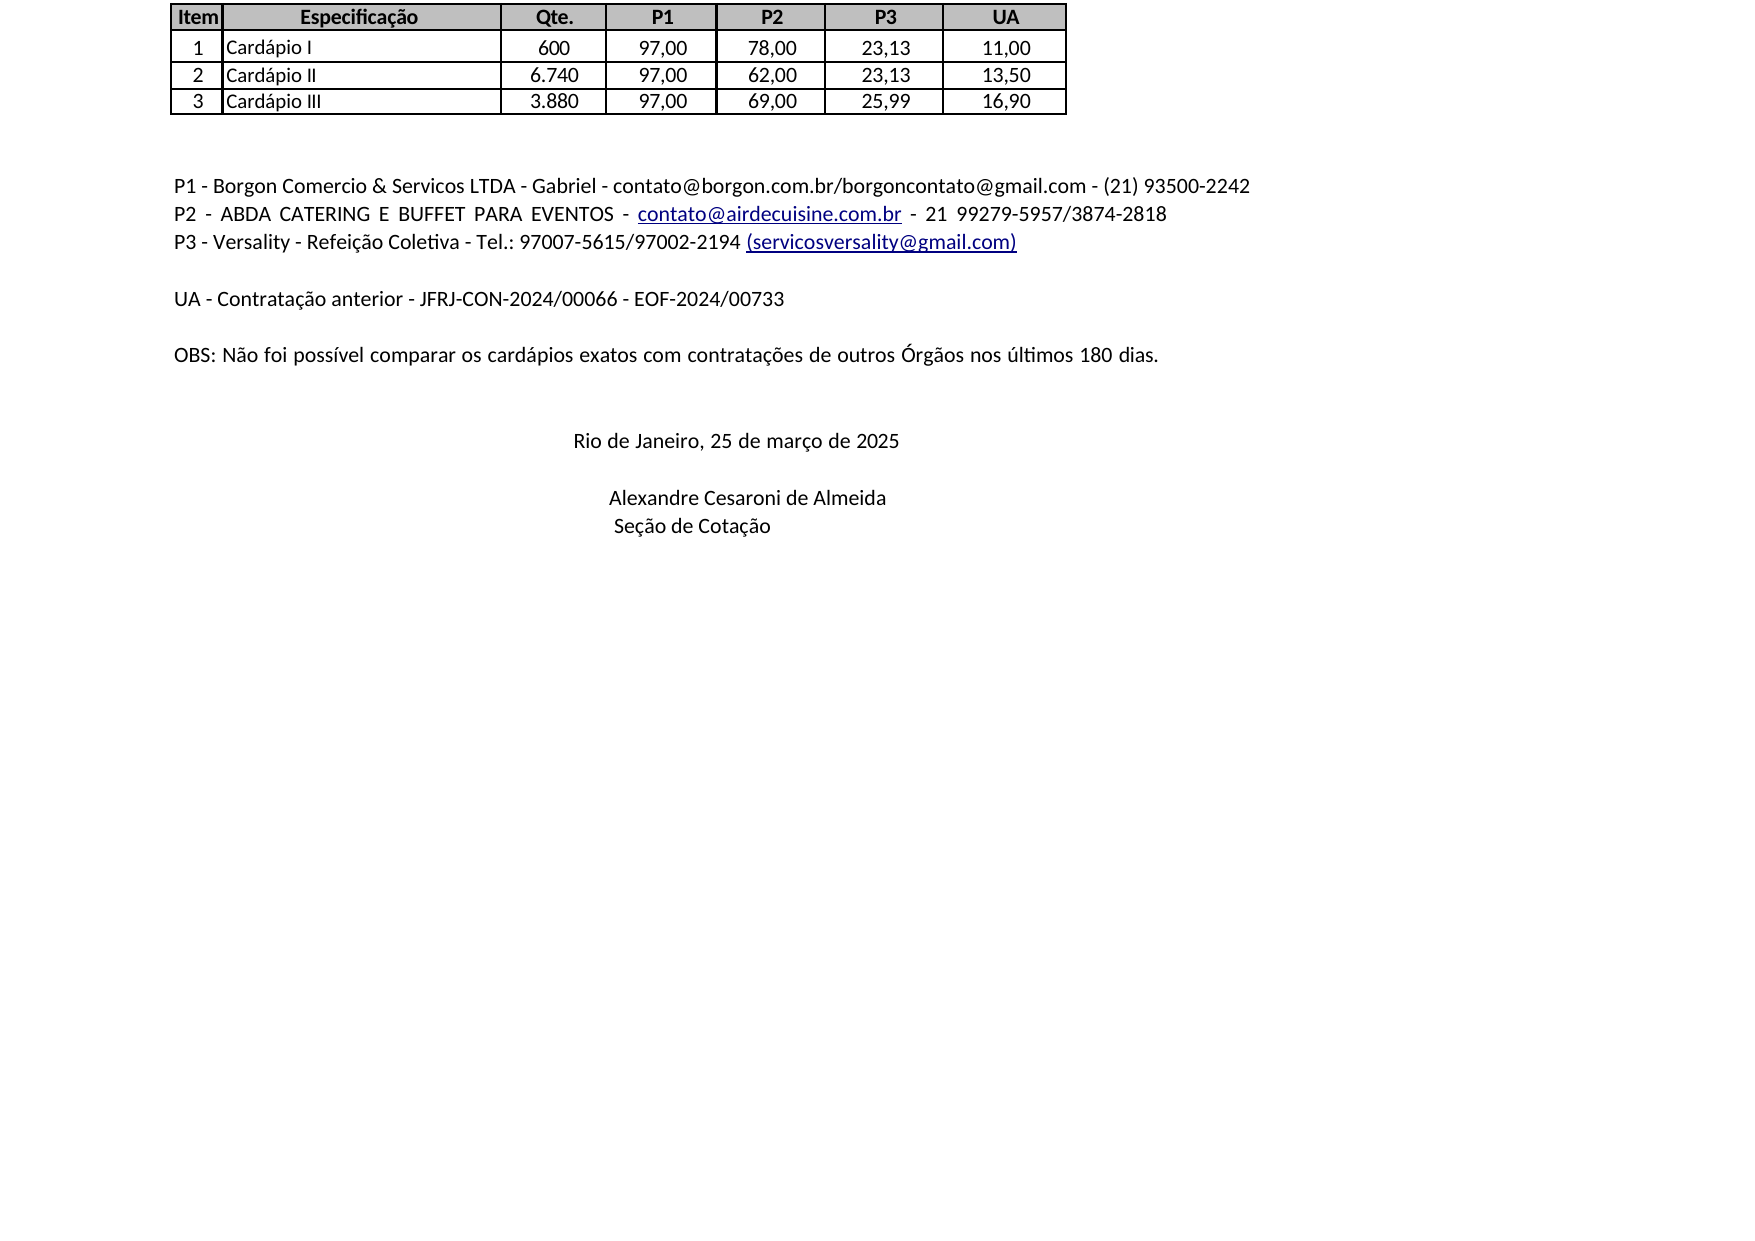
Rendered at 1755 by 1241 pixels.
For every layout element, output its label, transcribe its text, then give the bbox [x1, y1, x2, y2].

table_header UA [944, 5, 1065, 29]
table_cell Cardápio I [224, 31, 500, 61]
text OBS: Não foi possível comparar os cardápios exatos com contratações de outros Órgãos nos últimos 180 dias. [174, 341, 1503, 368]
table_header P1 [607, 5, 715, 29]
table_header P2 [718, 5, 824, 29]
table_cell 600 [502, 31, 605, 61]
text Alexandre Cesaroni de Almeida Seção de Cotação [609, 484, 937, 539]
text P1 - Borgon Comercio & Servicos LTDA - Gabriel - contato@borgon.com.br/borgoncontato@gmail.com - (21) 93500-2242 P2 - ABDA CATERING E BUFFET PARA EVENTOS - contato@airdecuisine.com.br - 21 99279-5957/3874-2818 [174, 172, 1273, 227]
table_cell 62,00 [718, 63, 824, 88]
table_cell 13,50 [944, 63, 1065, 88]
text P3 - Versality - Refeição Coletiva - Tel.: 97007-5615/97002-2194 (servicosversality@gmail.com) UA - Contratação anterior - JFRJ-CON-2024/00066 - EOF-2024/00733 [174, 228, 1042, 312]
table_cell 2 [172, 63, 221, 88]
table_cell 78,00 [718, 31, 824, 61]
table_header Especificação [224, 5, 500, 29]
table_cell Cardápio II [224, 63, 500, 88]
table_cell 23,13 [826, 63, 942, 88]
table_cell 6.740 [502, 63, 605, 88]
table_cell 97,00 [607, 63, 715, 88]
table_cell Cardápio III [224, 90, 500, 113]
table_cell 23,13 [826, 31, 942, 61]
table_cell 11,00 [944, 31, 1065, 61]
table_header Item [172, 5, 221, 29]
table_header P3 [826, 5, 942, 29]
table_cell 3 [172, 90, 221, 113]
table_cell 3.880 [502, 90, 605, 113]
text Rio de Janeiro, 25 de março de 2025 [573, 427, 1503, 453]
table_cell 69,00 [718, 90, 824, 113]
table_cell 97,00 [607, 31, 715, 61]
table_cell 16,90 [944, 90, 1065, 113]
table_cell 1 [172, 31, 221, 61]
table_cell 25,99 [826, 90, 942, 113]
table_header Qte. [502, 5, 605, 29]
table_cell 97,00 [607, 90, 715, 113]
